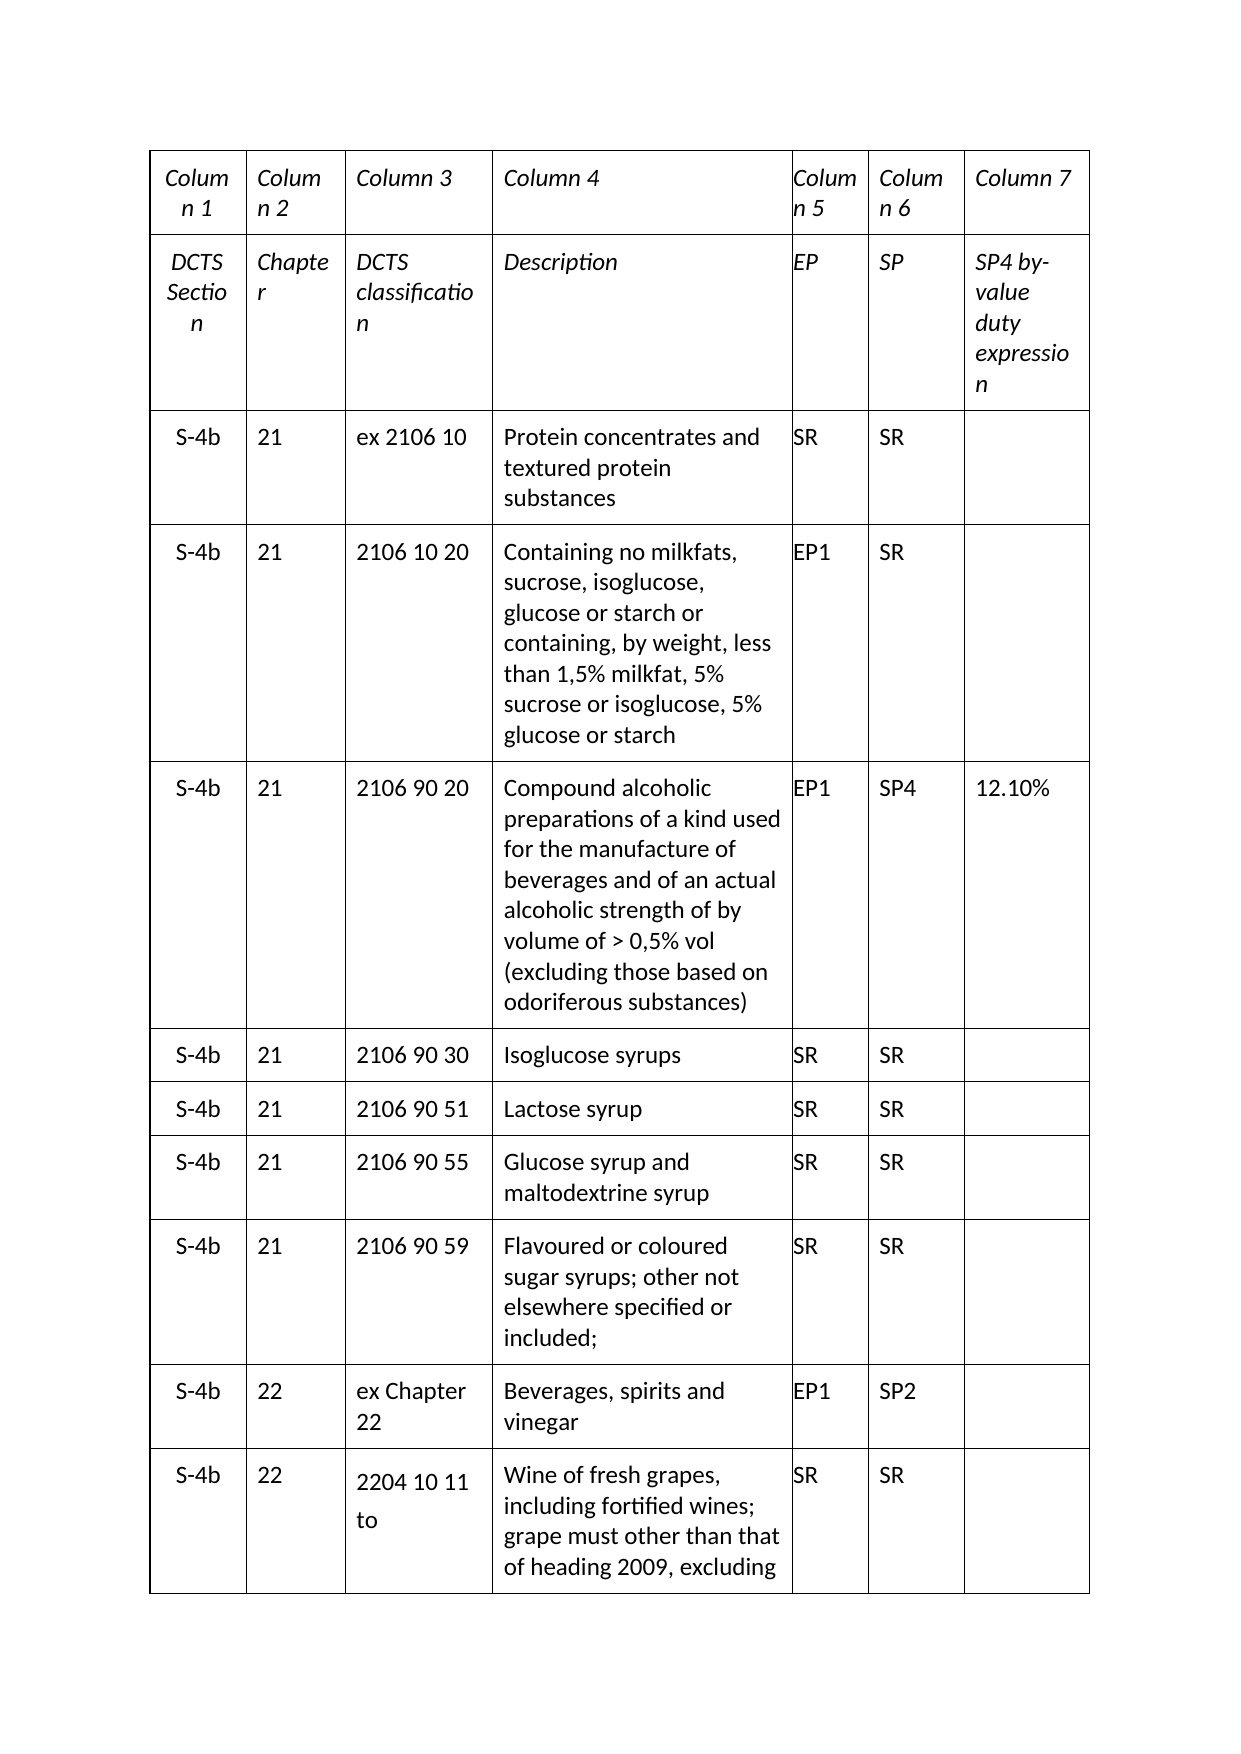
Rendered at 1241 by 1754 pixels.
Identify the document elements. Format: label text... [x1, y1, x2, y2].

table_cell S-4b [151, 1365, 246, 1447]
table_cell 2106 10 20 [346, 525, 492, 761]
table_cell [965, 1220, 1089, 1363]
table_cell Isoglucose syrups [493, 1029, 792, 1081]
table_cell [965, 1029, 1089, 1081]
table_cell 2106 90 51 [346, 1082, 492, 1134]
table_cell Protein concentrates and textured protein substances [493, 411, 792, 524]
table_cell 21 [247, 1220, 345, 1363]
table_cell Containing no milkfats, sucrose, isoglucose, glucose or starch or containing, by weight, less than 1,5% milkfat, 5% sucrose or isoglucose, 5% glucose or starch [493, 525, 792, 761]
table_cell EP1 [793, 762, 868, 1028]
table_cell SR [793, 1220, 868, 1363]
table_cell ex Chapter 22 [346, 1365, 492, 1447]
table_cell S-4b [151, 1449, 246, 1592]
table_cell SP [869, 235, 964, 409]
table_cell 22 [247, 1449, 345, 1592]
table_header Column 4 [493, 151, 792, 234]
table_cell EP1 [793, 525, 868, 761]
table_cell S-4b [151, 1220, 246, 1363]
table_cell Wine of fresh grapes, including fortified wines; grape must other than that of heading 2009, excluding [493, 1449, 792, 1592]
table_cell 21 [247, 1082, 345, 1134]
table_cell 2106 90 30 [346, 1029, 492, 1081]
table_cell 21 [247, 1029, 345, 1081]
table_cell SR [793, 411, 868, 524]
table_cell SR [793, 1449, 868, 1592]
table_cell SR [869, 1136, 964, 1218]
table_cell 21 [247, 411, 345, 524]
table_cell SR [869, 1220, 964, 1363]
table_header Column 2 [247, 151, 345, 234]
table_header Column 5 [793, 151, 868, 234]
table_cell Description [493, 235, 792, 409]
table_cell S-4b [151, 525, 246, 761]
table_cell EP1 [793, 1365, 868, 1447]
table_cell SR [793, 1029, 868, 1081]
table_cell Compound alcoholic preparations of a kind used for the manufacture of beverages and of an actual alcoholic strength of by volume of > 0,5% vol (excluding those based on odoriferous substances) [493, 762, 792, 1028]
table_cell Glucose syrup and maltodextrine syrup [493, 1136, 792, 1218]
table_cell S-4b [151, 1082, 246, 1134]
table_cell DCTS Section [151, 235, 246, 409]
table_cell [965, 525, 1089, 761]
table_cell SR [869, 411, 964, 524]
table_cell [965, 411, 1089, 524]
table_cell SR [869, 1449, 964, 1592]
table_cell 21 [247, 1136, 345, 1218]
table_cell S-4b [151, 762, 246, 1028]
table_cell Lactose syrup [493, 1082, 792, 1134]
table_cell S-4b [151, 1029, 246, 1081]
table_cell [965, 1136, 1089, 1218]
table_cell Beverages, spirits and vinegar [493, 1365, 792, 1447]
table_cell SR [793, 1082, 868, 1134]
table_cell 2204 10 11 to [346, 1449, 492, 1592]
table_header Column 1 [151, 151, 246, 234]
table_cell 22 [247, 1365, 345, 1447]
table_cell SP4 [869, 762, 964, 1028]
table_cell 2106 90 20 [346, 762, 492, 1028]
table_cell SP2 [869, 1365, 964, 1447]
table_cell 21 [247, 525, 345, 761]
table_cell [965, 1082, 1089, 1134]
table_cell DCTS classification [346, 235, 492, 409]
table_cell 2106 90 59 [346, 1220, 492, 1363]
table_header Column 6 [869, 151, 964, 234]
table_cell [965, 1365, 1089, 1447]
table_cell 21 [247, 762, 345, 1028]
table_cell 12.10% [965, 762, 1089, 1028]
table_header Column 3 [346, 151, 492, 234]
table_cell SR [869, 1029, 964, 1081]
table_header Column 7 [965, 151, 1089, 234]
table_cell 2106 90 55 [346, 1136, 492, 1218]
table_cell SR [869, 525, 964, 761]
table_cell S-4b [151, 411, 246, 524]
table_cell ex 2106 10 [346, 411, 492, 524]
table_cell S-4b [151, 1136, 246, 1218]
table_cell SR [869, 1082, 964, 1134]
table_cell Flavoured or coloured sugar syrups; other not elsewhere specified or included; [493, 1220, 792, 1363]
table_cell [965, 1449, 1089, 1592]
table_cell Chapter [247, 235, 345, 409]
table_cell SR [793, 1136, 868, 1218]
table_cell SP4 by-value duty expression [965, 235, 1089, 409]
table_cell EP [793, 235, 868, 409]
